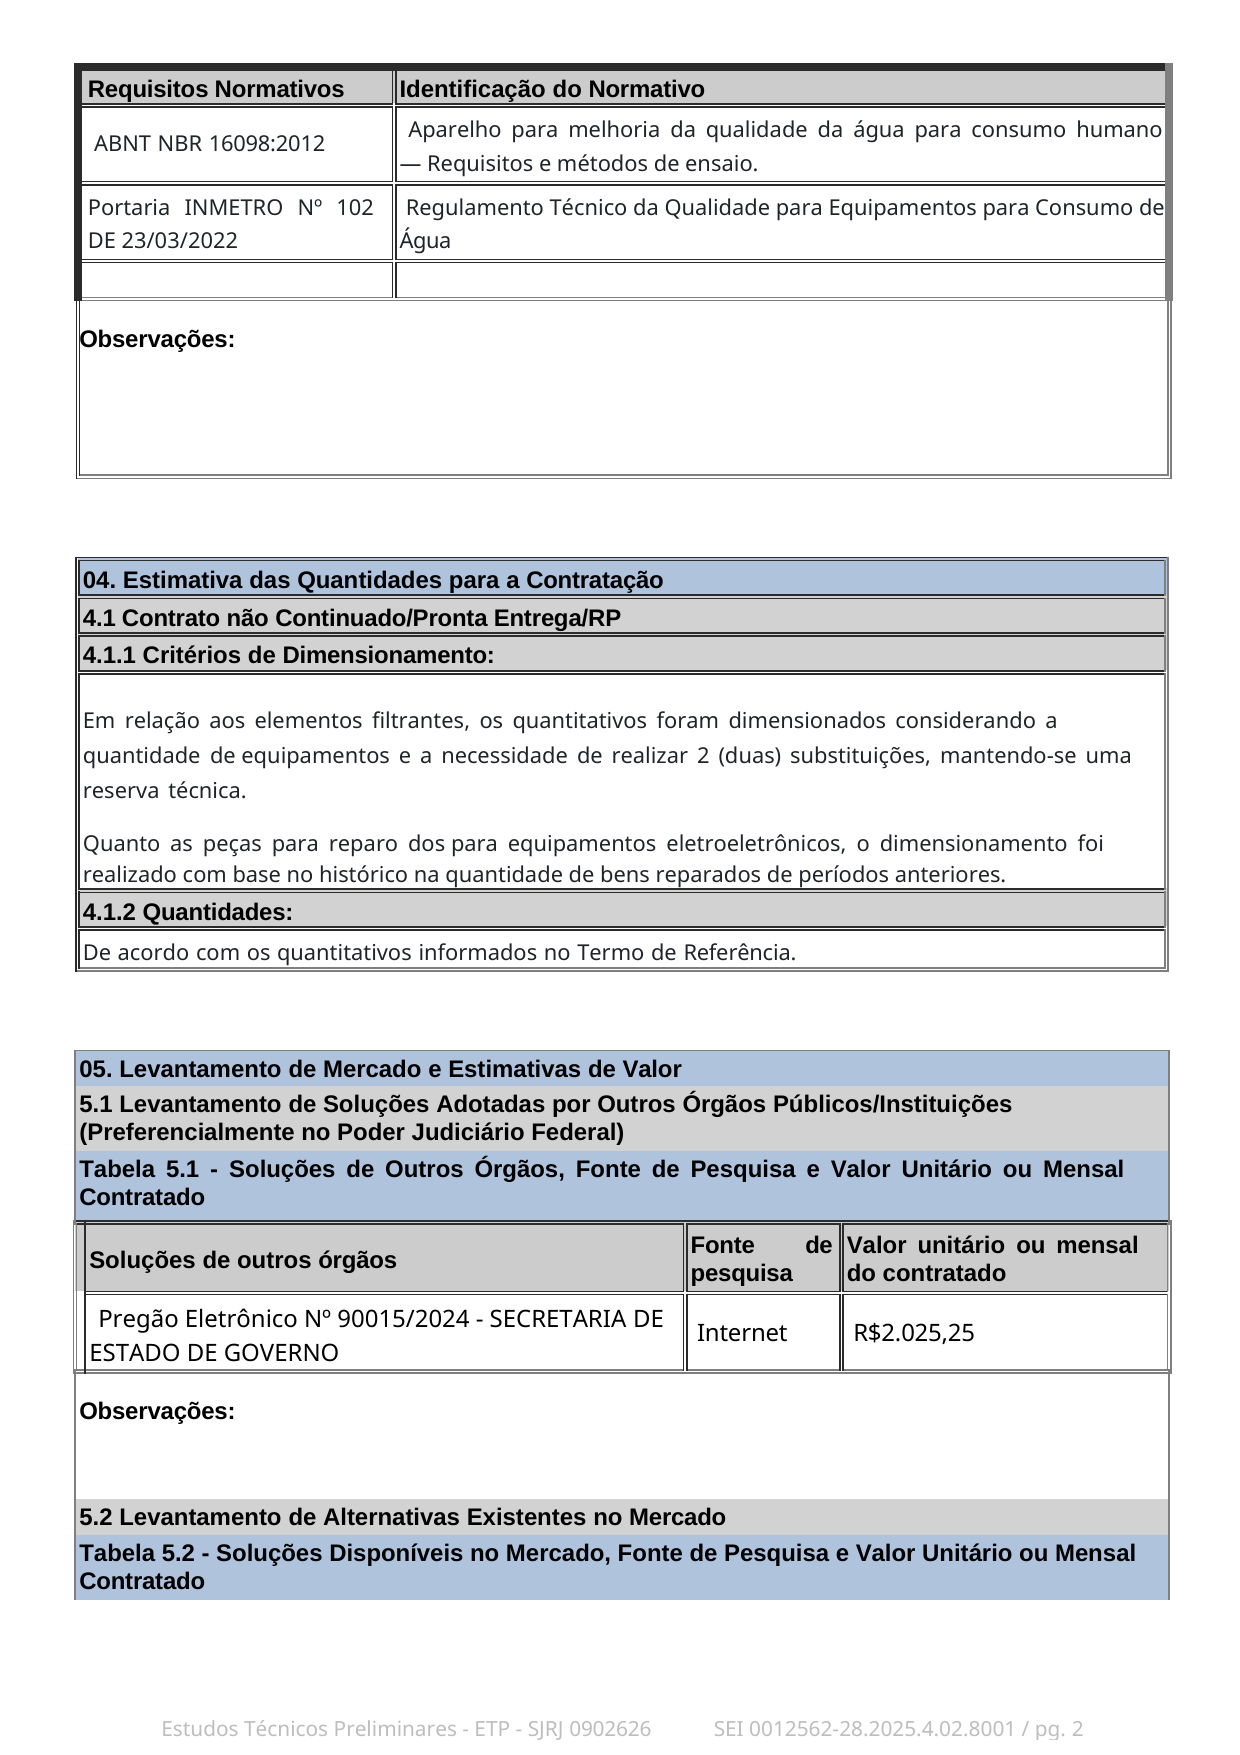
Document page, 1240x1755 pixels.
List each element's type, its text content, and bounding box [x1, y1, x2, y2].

table_header Identificação do Normativo [397, 71, 1165, 103]
table_cell Tabela 5.2 - Soluções Disponíveis no Mercado, Fonte de Pesquisa e Valor Unitário ou Mensal Contratado [76, 1535, 1168, 1600]
table_cell Portaria INMETRO Nº 102 DE 23/03/2022 [82, 186, 392, 259]
table_cell 5.2 Levantamento de Alternativas Existentes no Mercado [76, 1499, 1168, 1535]
table_cell [77, 1291, 84, 1369]
table_cell 5.1 Levantamento de Soluções Adotadas por Outros Órgãos Públicos/Instituições (Preferencialmente no Poder Judiciário Federal) [76, 1086, 1168, 1151]
table_cell Regulamento Técnico da Qualidade para Equipamentos para Consumo de Água [397, 186, 1165, 259]
table_cell Pregão Eletrônico Nº 90015/2024 - SECRETARIA DE ESTADO DE GOVERNO [86, 1295, 683, 1369]
table_cell Fonte de pesquisa [688, 1225, 839, 1291]
table_header Requisitos Normativos [82, 71, 392, 103]
table_cell Aparelho para melhoria da qualidade da água para consumo humano — Requisitos e métodos de ensaio. [397, 108, 1165, 181]
table_cell R$2.025,25 [844, 1295, 1167, 1369]
table_cell 4.1.2 Quantidades: [80, 893, 1164, 926]
table_cell 4.1 Contrato não Continuado/Pronta Entrega/RP [80, 599, 1164, 632]
table_cell Valor unitário ou mensal do contratado [844, 1225, 1167, 1291]
table_cell 4.1.1 Critérios de Dimensionamento: [80, 637, 1164, 670]
table_cell ABNT NBR 16098:2012 [82, 108, 392, 181]
table_cell Observações: [76, 1374, 1168, 1499]
table_cell Observações: [80, 301, 1167, 474]
table_cell De acordo com os quantitativos informados no Termo de Referência. [80, 931, 1164, 967]
table_cell Tabela 5.1 - Soluções de Outros Órgãos, Fonte de Pesquisa e Valor Unitário ou Mensal Contratado [76, 1151, 1168, 1220]
table_cell Internet [688, 1295, 839, 1369]
table_cell [397, 263, 1165, 296]
table_cell Soluções de outros órgãos [86, 1225, 683, 1291]
table_cell [77, 1225, 84, 1291]
table_cell Em relação aos elementos filtrantes, os quantitativos foram dimensionados considerando a quantidade de equipamentos e a necessidade de realizar 2 (duas) substituições, mantendo-se uma reserva técnica. Quanto as peças para reparo dos para equipamentos eletroeletrônicos, o dimensionamento foi realizado com base no histórico na quantidade de bens reparados de períodos anteriores. [80, 675, 1164, 888]
table_cell [82, 263, 392, 296]
table_header 05. Levantamento de Mercado e Estimativas de Valor [76, 1051, 1168, 1086]
table_header 04. Estimativa das Quantidades para a Contratação [80, 561, 1164, 594]
